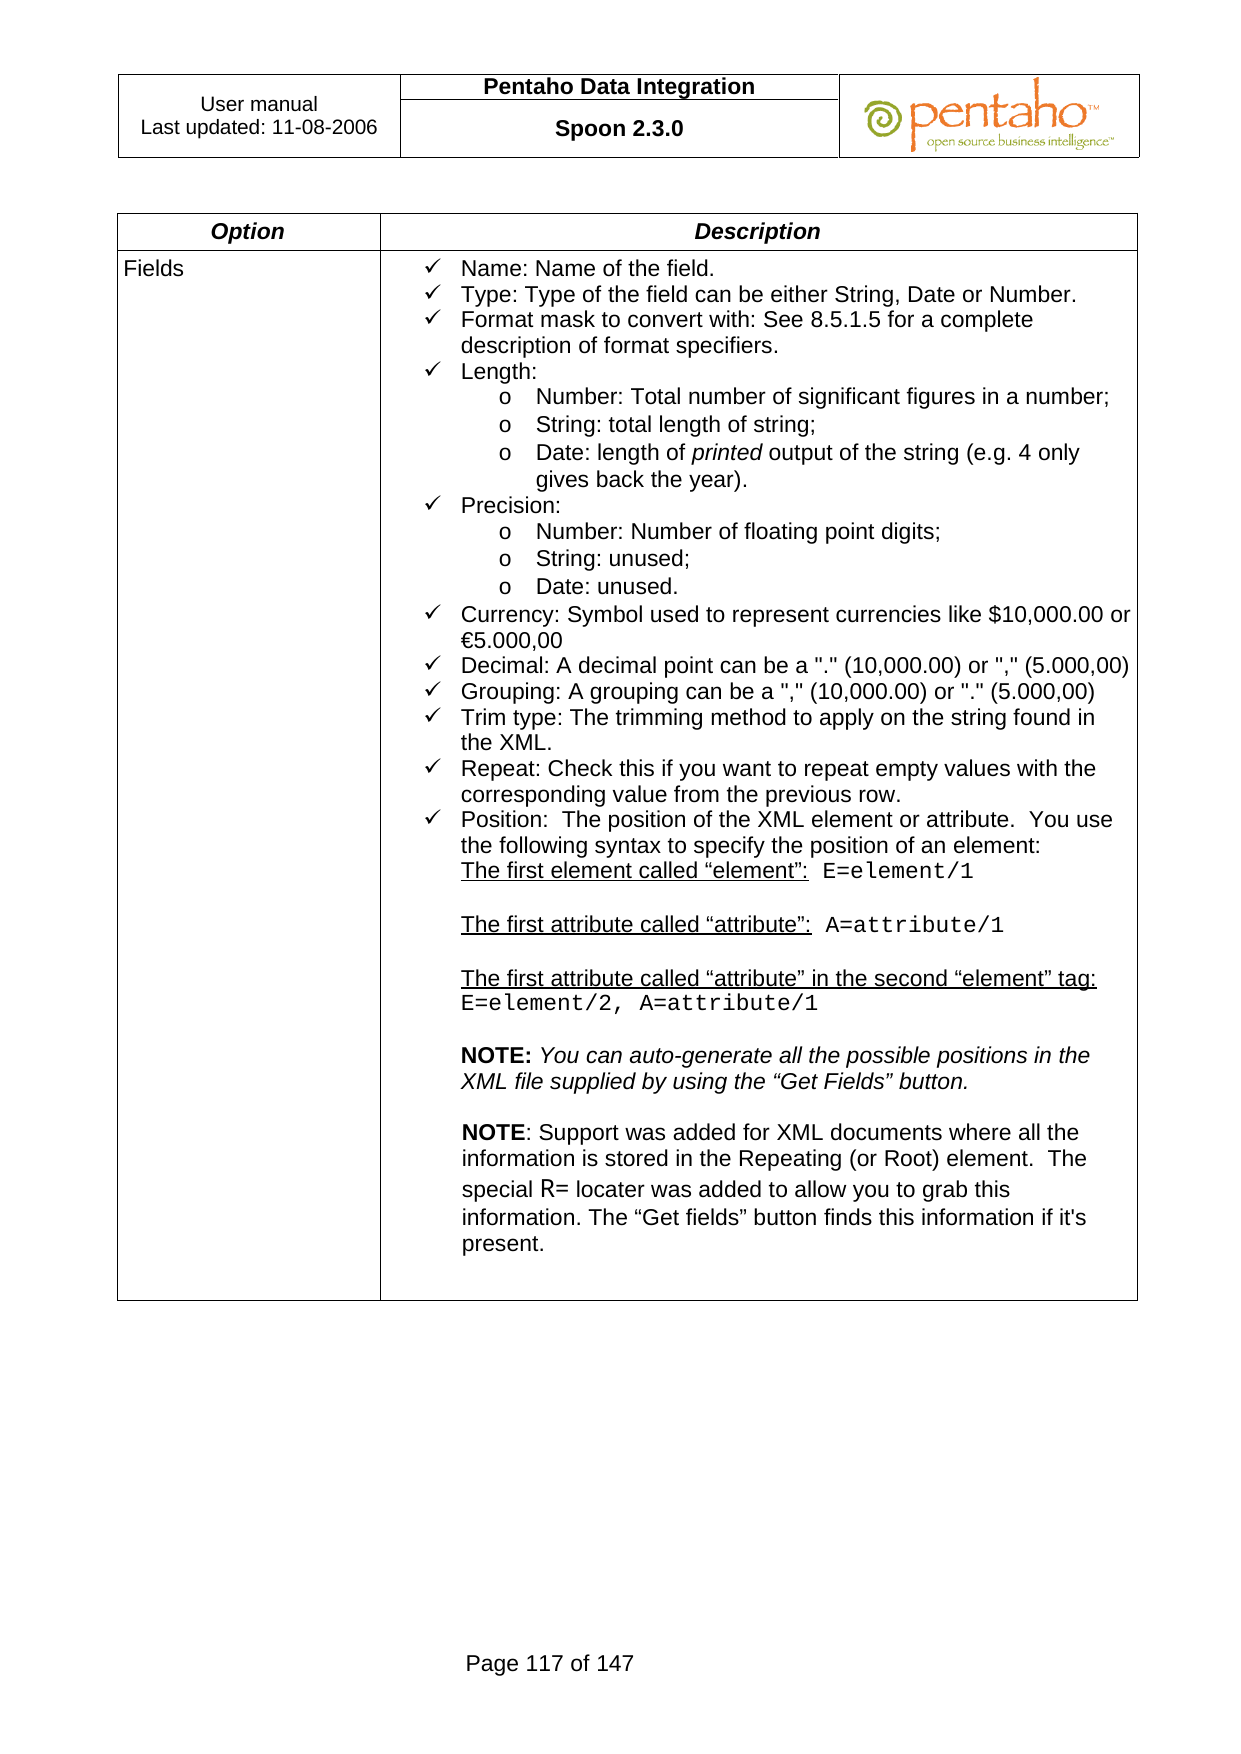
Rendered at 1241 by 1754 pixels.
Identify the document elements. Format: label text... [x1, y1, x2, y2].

table_cell Name: Name of the field. Type: Type of the field can be either String, Date or Number. Format mask to convert with: See 8.5.1.5 for a complete description of format specifiers. Length: Number: Total number of significant figures in a number; String: total length of string; Date: length of printed output of the string (e.g. 4 only gives back the year). Precision: Number: Number of floating point digits; String: unused; Date: unused. Currency: Symbol used to represent currencies like $10,000.00 or €5.000,00 Decimal: A decimal point can be a "." (10,000.00) or "," (5.000,00) Grouping: A grouping can be a "," (10,000.00) or "." (5.000,00) Trim type: The trimming method to apply on the string found in the XML. Repeat: Check this if you want to repeat empty values with the corresponding value from the previous row. Position: The position of the XML element or attribute. You use the following syntax to specify the position of an element: The first element called “element”: E=element/1 The first attribute called “attribute”: A=attribute/1 The first attribute called “attribute” in the second “element” tag: E=element/2, A=attribute/1 NOTE: You can auto-generate all the possible positions in the XML file supplied by using the “Get Fields” button. NOTE: Support was added for XML documents where all the information is stored in the Repeating (or Root) element. The special R= locater was added to allow you to grab this information. The “Get fields” button finds this information if it's present. [381, 251, 1137, 1300]
table_cell Fields [118, 251, 380, 1300]
table_header Description [381, 214, 1137, 250]
table_header Option [118, 214, 380, 250]
